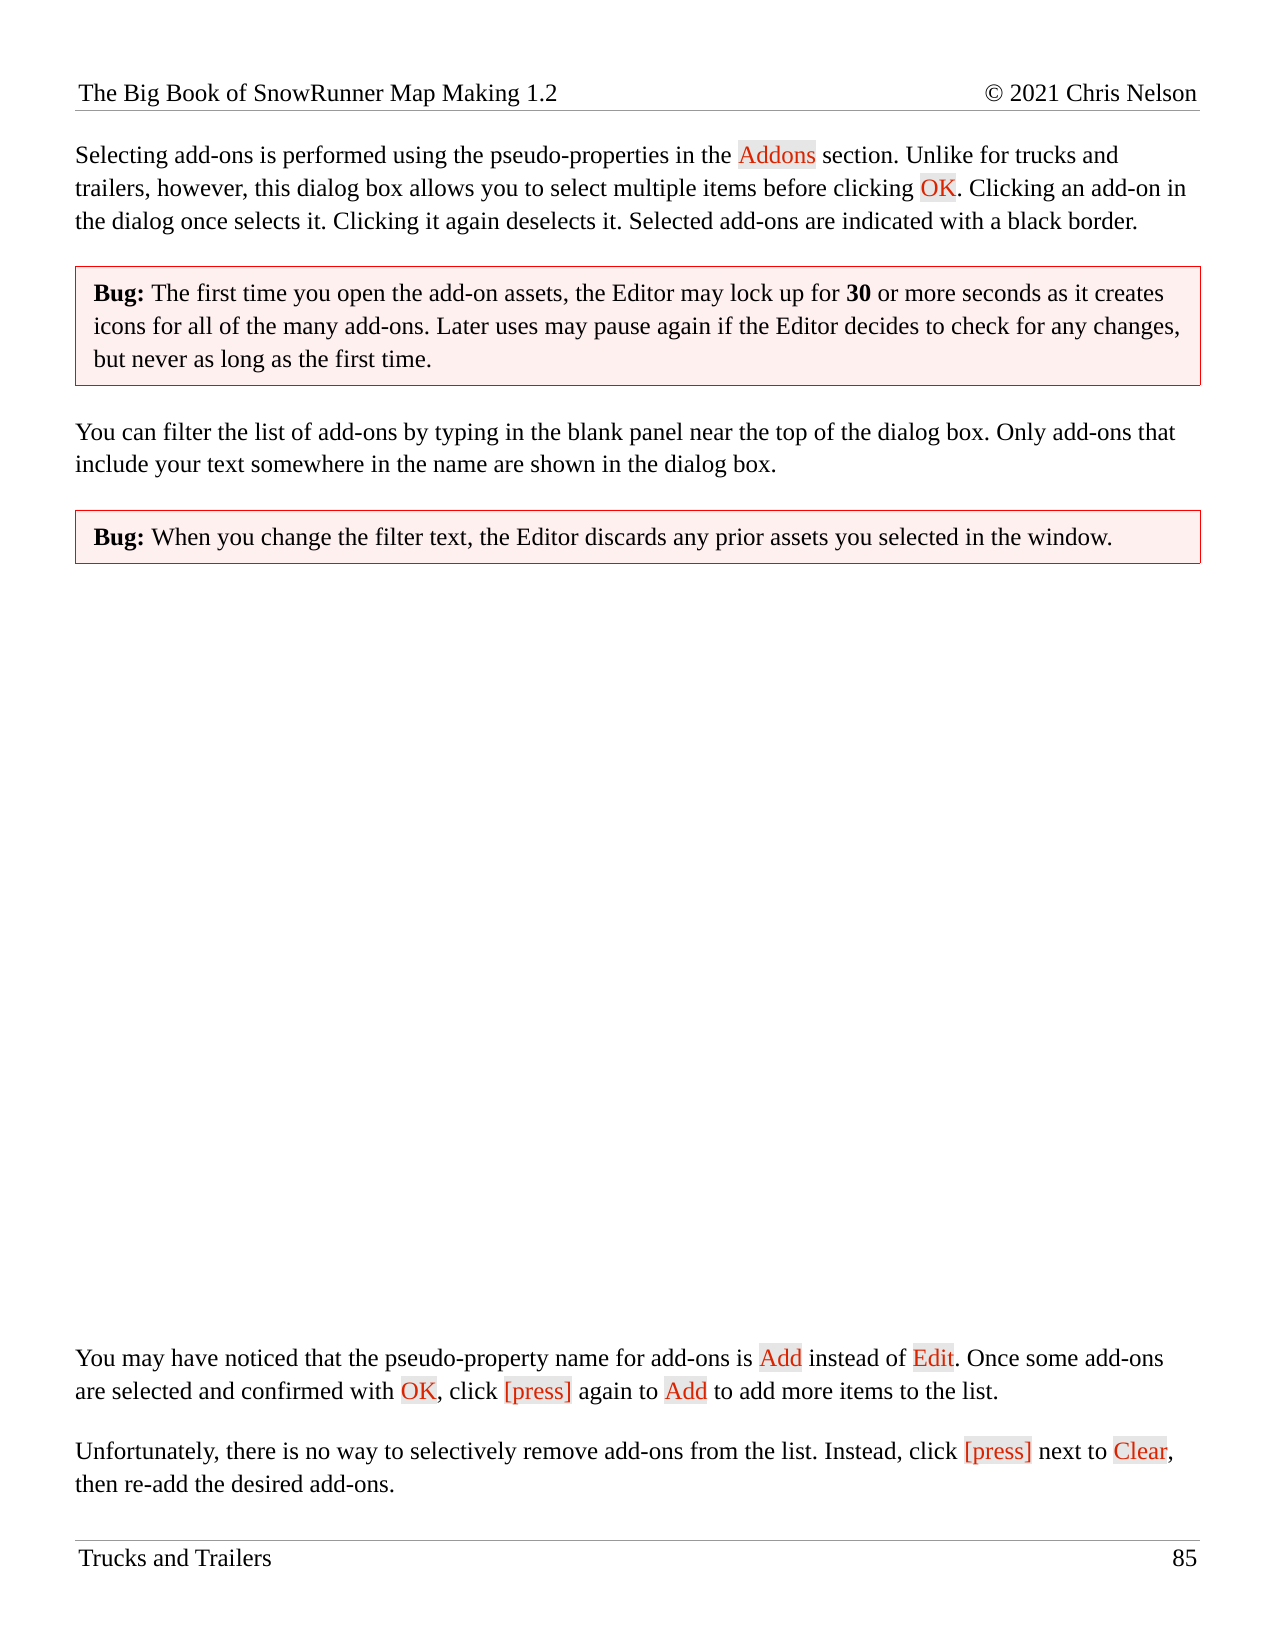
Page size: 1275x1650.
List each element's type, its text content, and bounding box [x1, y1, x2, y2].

text Selecting add-ons is performed using the pseudo-properties in the Addons section. Unlike for trucks and trailers, however, this dialog box allows you to select multiple items before clicking OK. Clicking an add-on in the dialog once selects it. Clicking it again deselects it. Selected add-ons are indicated with a black border. [75, 140, 1200, 235]
list When you change the filter text, the Editor discards any prior assets you selected in the window. [76, 511, 1200, 563]
text Unfortunately, there is no way to selectively remove add-ons from the list. Instead, click [press] next to Clear, then re-add the desired add-ons. [75, 1436, 1200, 1498]
list The first time you open the add-on assets, the Editor may lock up for 30 or more seconds as it creates icons for all of the many add-ons. Later uses may pause again if the Editor decides to check for any changes, but never as long as the first time. [76, 267, 1200, 385]
text You may have noticed that the pseudo-property name for add-ons is Add instead of Edit. Once some add-ons are selected and confirmed with OK, click [press] again to Add to add more items to the list. [75, 1343, 1200, 1404]
text You can filter the list of add-ons by typing in the blank panel near the top of the dialog box. Only add-ons that include your text somewhere in the name are shown in the dialog box. [75, 417, 1200, 478]
